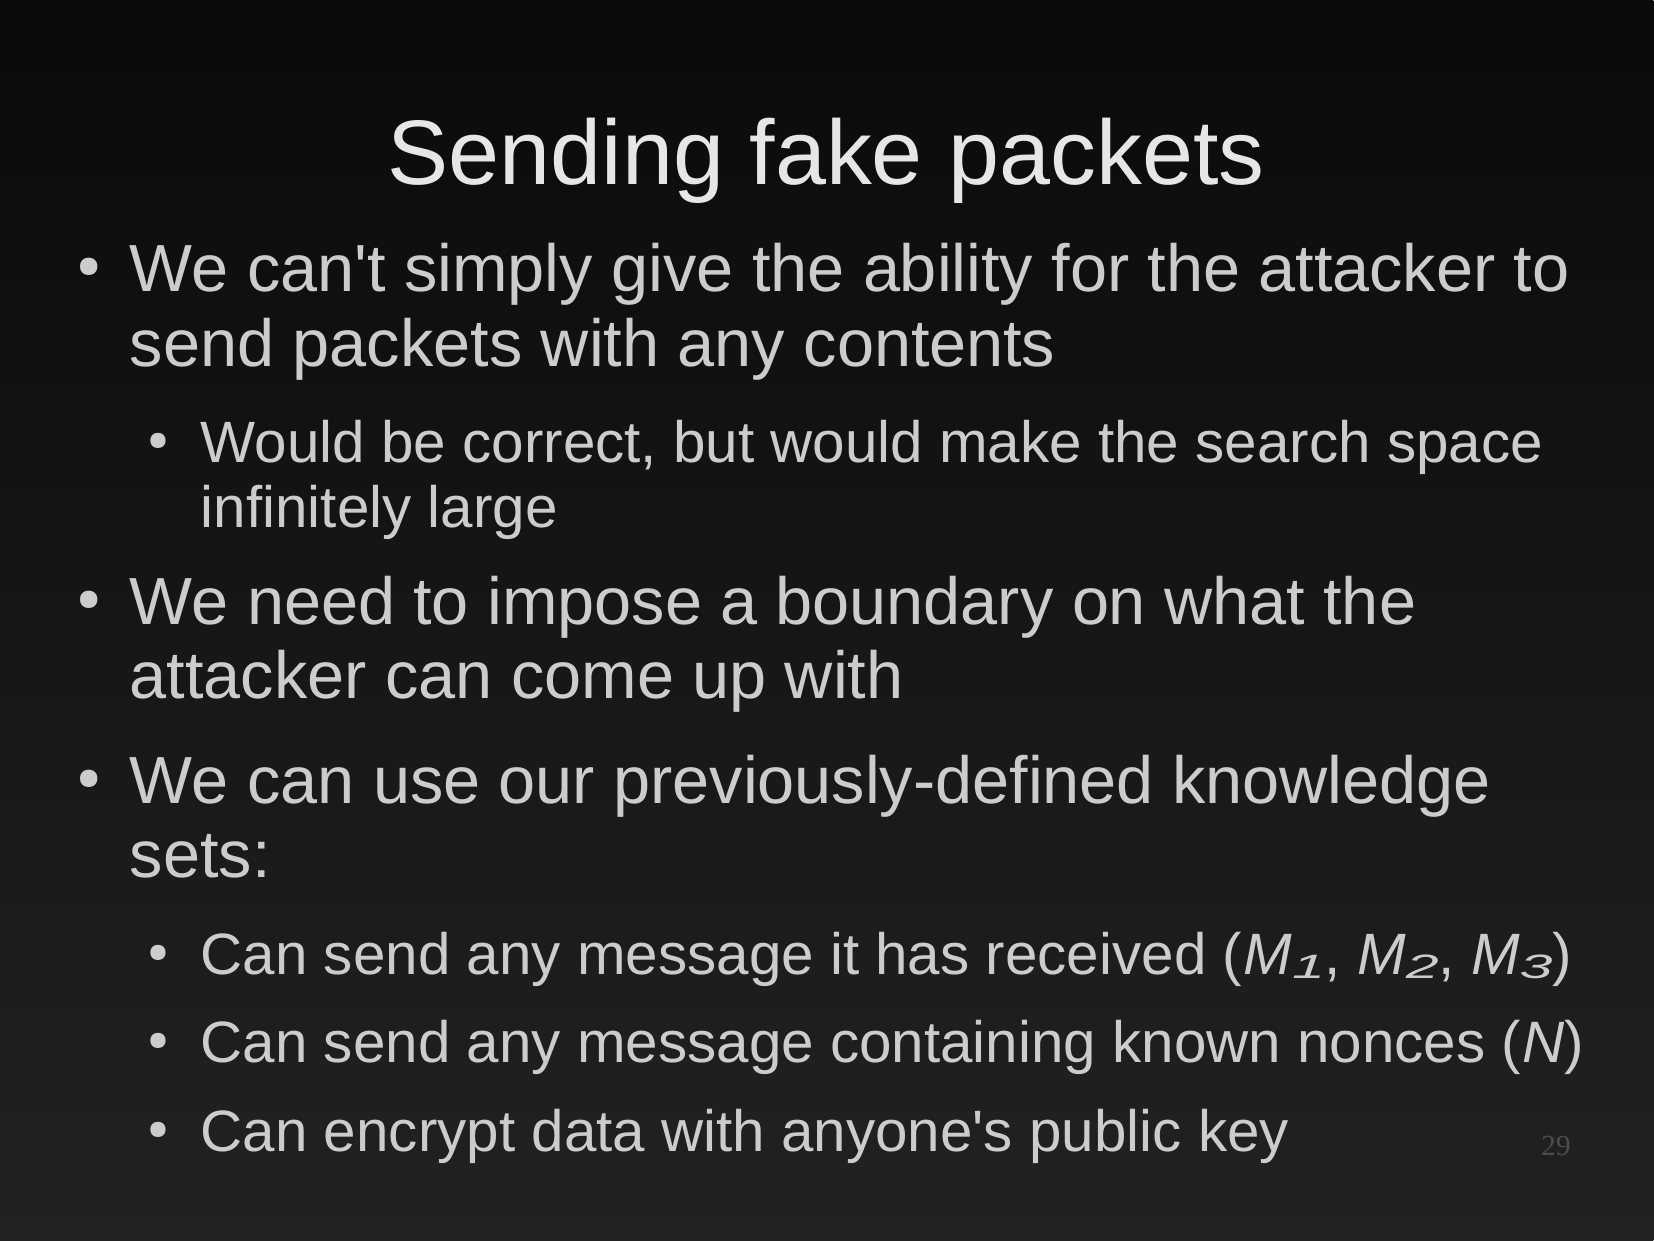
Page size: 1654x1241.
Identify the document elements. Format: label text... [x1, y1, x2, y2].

list We can't simply give the ability for the attacker to send packets with any contents Would be correct, but would make the search space infinitely large We need to impose a boundary on what the attacker can come up with We can use our previously-defined knowledge sets: Can send any message it has received (M1, M2, M3) Can send any message containing known nonces (N) Can encrypt data with anyone's public key [59, 231, 1595, 1229]
title Sending fake packets [82, 49, 1571, 231]
